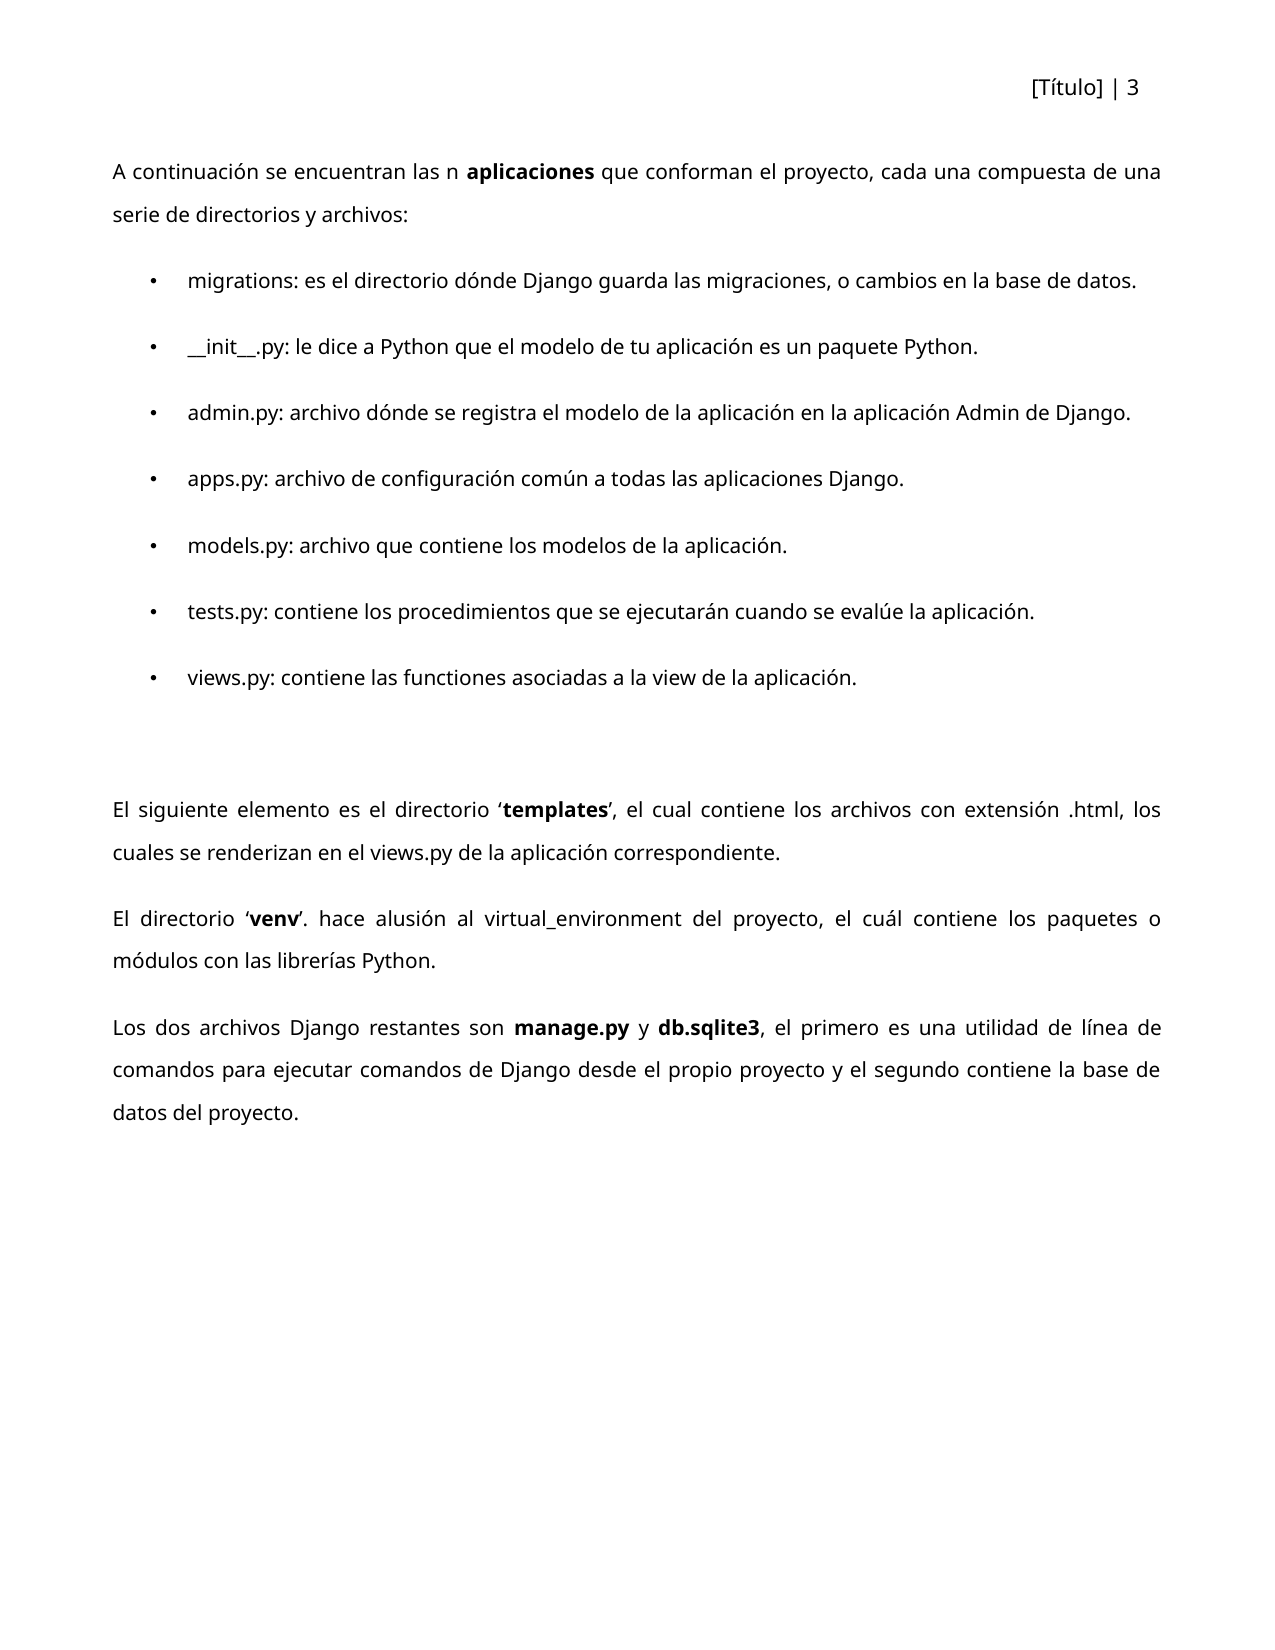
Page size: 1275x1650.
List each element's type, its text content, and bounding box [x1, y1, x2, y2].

text Los dos archivos Django restantes son manage.py y db.sqlite3, el primero es una utilidad de línea de comandos para ejecutar comandos de Django desde el propio proyecto y el segundo contiene la base de datos del proyecto. [112, 1013, 1162, 1126]
list apps.py: archivo de configuración común a todas las aplicaciones Django. [150, 464, 1162, 493]
text A continuación se encuentran las n aplicaciones que conforman el proyecto, cada una compuesta de una serie de directorios y archivos: [112, 157, 1162, 228]
list models.py: archivo que contiene los modelos de la aplicación. [150, 531, 1162, 559]
text El siguiente elemento es el directorio ‘templates’, el cual contiene los archivos con extensión .html, los cuales se renderizan en el views.py de la aplicación correspondiente. [112, 795, 1162, 866]
list admin.py: archivo dónde se registra el modelo de la aplicación en la aplicación Admin de Django. [150, 398, 1162, 427]
text El directorio ‘venv’. hace alusión al virtual_environment del proyecto, el cuál contiene los paquetes o módulos con las librerías Python. [112, 904, 1162, 975]
list migrations: es el directorio dónde Django guarda las migraciones, o cambios en la base de datos. [150, 266, 1162, 294]
list views.py: contiene las functiones asociadas a la view de la aplicación. [150, 663, 1162, 691]
list tests.py: contiene los procedimientos que se ejecutarán cuando se evalúe la aplicación. [150, 597, 1162, 625]
list __init__.py: le dice a Python que el modelo de tu aplicación es un paquete Python. [150, 332, 1162, 361]
